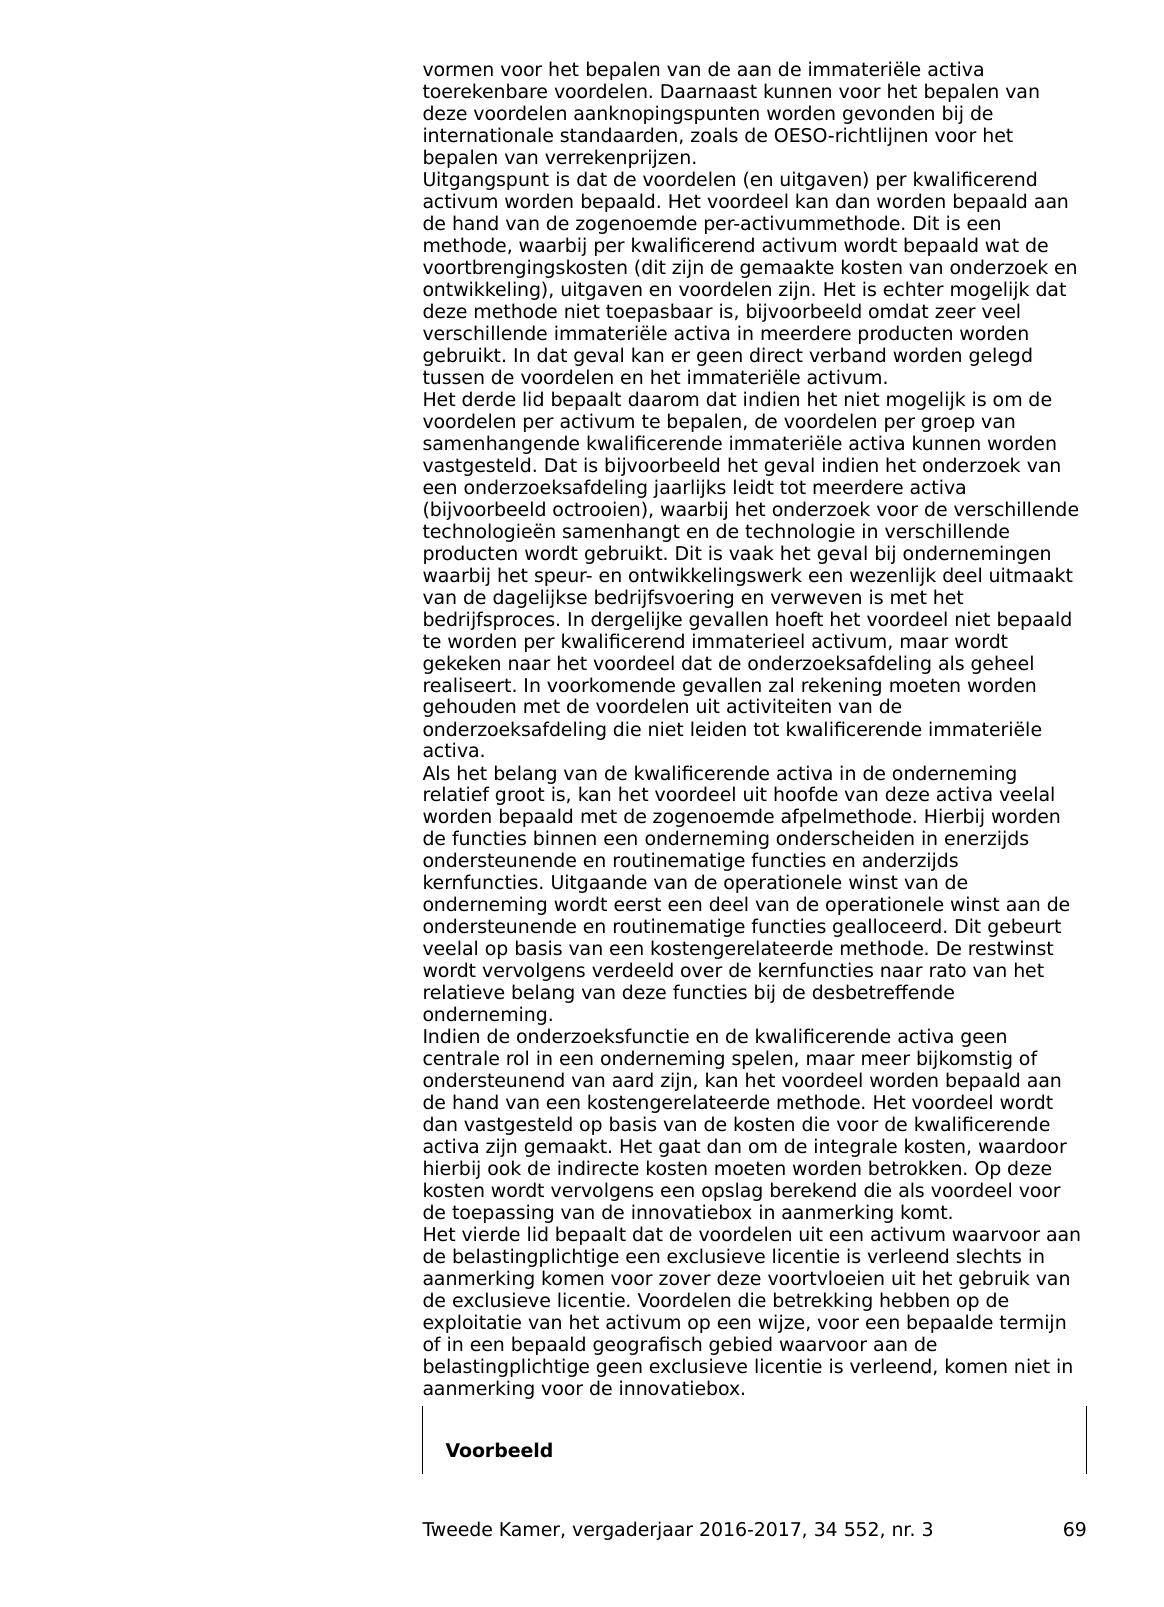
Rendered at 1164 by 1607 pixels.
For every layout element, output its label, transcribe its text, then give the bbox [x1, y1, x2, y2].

text Als het belang van de kwalificerende activa in de onderneming relatief groot is, kan het voordeel uit hoofde van deze activa veelal worden bepaald met de zogenoemde afpelmethode. Hierbij worden de functies binnen een onderneming onderscheiden in enerzijds ondersteunende en routinematige functies en anderzijds kernfuncties. Uitgaande van de operationele winst van de onderneming wordt eerst een deel van de operationele winst aan de ondersteunende en routinematige functies gealloceerd. Dit gebeurt veelal op basis van een kostengerelateerde methode. De restwinst wordt vervolgens verdeeld over de kernfuncties naar rato van het relatieve belang van deze functies bij de desbetreffende onderneming. [422, 762, 1087, 1026]
text Uitgangspunt is dat de voordelen (en uitgaven) per kwalificerend activum worden bepaald. Het voordeel kan dan worden bepaald aan de hand van de zogenoemde per-activummethode. Dit is een methode, waarbij per kwalificerend activum wordt bepaald wat de voortbrengingskosten (dit zijn de gemaakte kosten van onderzoek en ontwikkeling), uitgaven en voordelen zijn. Het is echter mogelijk dat deze methode niet toepasbaar is, bijvoorbeeld omdat zeer veel verschillende immateriële activa in meerdere producten worden gebruikt. In dat geval kan er geen direct verband worden gelegd tussen de voordelen en het immateriële activum. [422, 169, 1087, 389]
text Het derde lid bepaalt daarom dat indien het niet mogelijk is om de voordelen per activum te bepalen, de voordelen per groep van samenhangende kwalificerende immateriële activa kunnen worden vastgesteld. Dat is bijvoorbeeld het geval indien het onderzoek van een onderzoeksafdeling jaarlijks leidt tot meerdere activa (bijvoorbeeld octrooien), waarbij het onderzoek voor de verschillende technologieën samenhangt en de technologie in verschillende producten wordt gebruikt. Dit is vaak het geval bij ondernemingen waarbij het speur- en ontwikkelingswerk een wezenlijk deel uitmaakt van de dagelijkse bedrijfsvoering en verweven is met het bedrijfsproces. In dergelijke gevallen hoeft het voordeel niet bepaald te worden per kwalificerend immaterieel activum, maar wordt gekeken naar het voordeel dat de onderzoeksafdeling als geheel realiseert. In voorkomende gevallen zal rekening moeten worden gehouden met de voordelen uit activiteiten van de onderzoeksafdeling die niet leiden tot kwalificerende immateriële activa. [422, 389, 1087, 762]
text Indien de onderzoeksfunctie en de kwalificerende activa geen centrale rol in een onderneming spelen, maar meer bijkomstig of ondersteunend van aard zijn, kan het voordeel worden bepaald aan de hand van een kostengerelateerde methode. Het voordeel wordt dan vastgesteld op basis van de kosten die voor de kwalificerende activa zijn gemaakt. Het gaat dan om de integrale kosten, waardoor hierbij ook de indirecte kosten moeten worden betrokken. Op deze kosten wordt vervolgens een opslag berekend die als voordeel voor de toepassing van de innovatiebox in aanmerking komt. [422, 1026, 1087, 1224]
text Het vierde lid bepaalt dat de voordelen uit een activum waarvoor aan de belastingplichtige een exclusieve licentie is verleend slechts in aanmerking komen voor zover deze voortvloeien uit het gebruik van de exclusieve licentie. Voordelen die betrekking hebben op de exploitatie van het activum op een wijze, voor een bepaalde termijn of in een bepaald geografisch gebied waarvoor aan de belastingplichtige geen exclusieve licentie is verleend, komen niet in aanmerking voor de innovatiebox. [422, 1224, 1087, 1400]
table_header Voorbeeld [423, 1406, 1086, 1473]
text vormen voor het bepalen van de aan de immateriële activa toerekenbare voordelen. Daarnaast kunnen voor het bepalen van deze voordelen aanknopingspunten worden gevonden bij de internationale standaarden, zoals de OESO-richtlijnen voor het bepalen van verrekenprijzen. [422, 59, 1087, 169]
